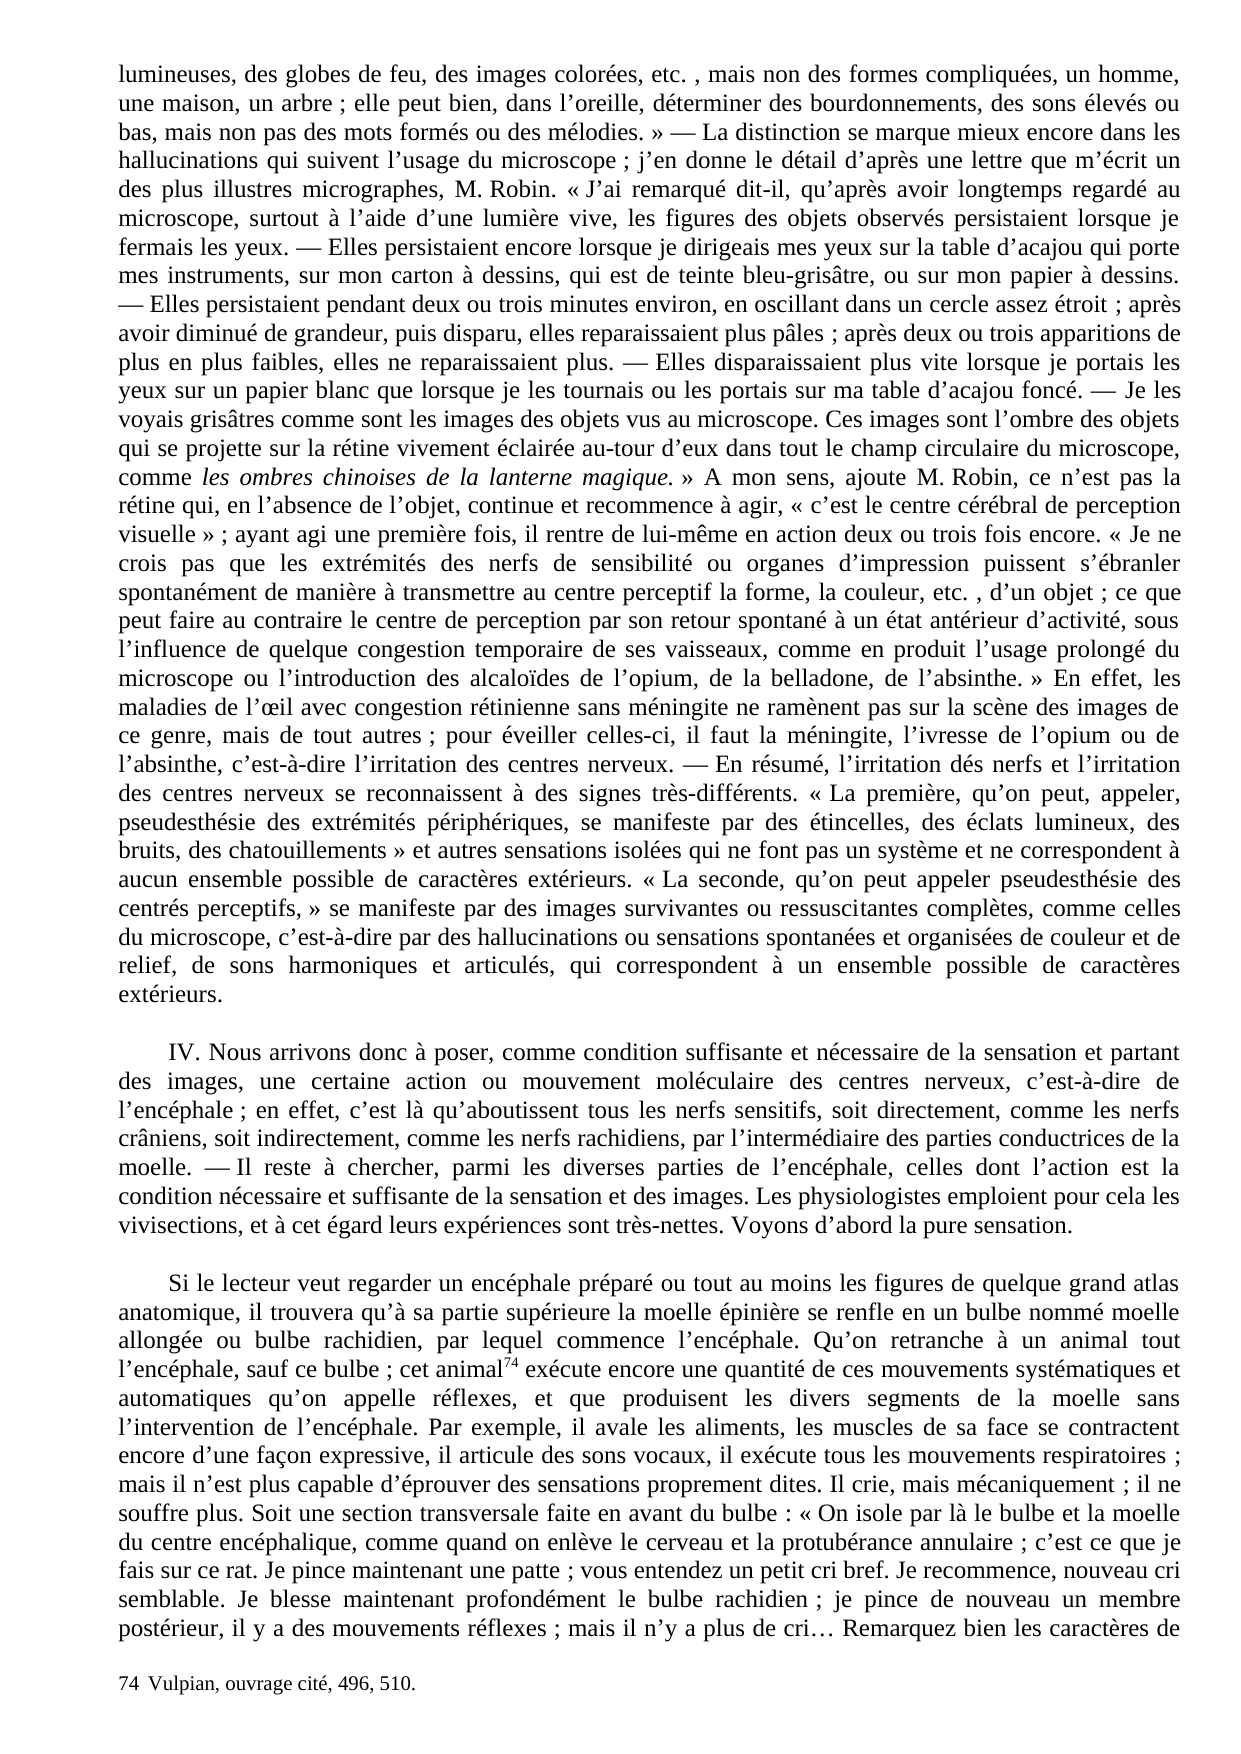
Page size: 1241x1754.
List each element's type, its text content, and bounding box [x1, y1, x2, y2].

text Vulpian, ouvrage cité, 496, 510. [118, 1671, 1181, 1695]
text Si le lecteur veut regarder un encéphale préparé ou tout au moins les figures de quelque grand atlas anatomique, il trouvera qu’à sa partie supérieure la moelle épinière se renfle en un bulbe nommé moelle allongée ou bulbe rachidien, par lequel commence l’encéphale. Qu’on retranche à un animal tout l’encéphale, sauf ce bulbe ; cet animal exécute encore une quantité de ces mouvements systématiques et automatiques qu’on appelle réflexes, et que produisent les divers segments de la moelle sans l’intervention de l’encéphale. Par exemple, il avale les aliments, les muscles de sa face se contractent encore d’une façon expressive, il articule des sons vocaux, il exécute tous les mouvements respiratoires ; mais il n’est plus capable d’éprouver des sensations proprement dites. Il crie, mais mécaniquement ; il ne souffre plus. Soit une section transversale faite en avant du bulbe : « On isole par là le bulbe et la moelle du centre encéphalique, comme quand on enlève le cerveau et la protubérance annulaire ; c’est ce que je fais sur ce rat. Je pince maintenant une patte ; vous entendez un petit cri bref. Je recommence, nouveau cri semblable. Je blesse maintenant profondément le bulbe rachidien ; je pince de nouveau un membre postérieur, il y a des mouvements réflexes ; mais il n’y a plus de cri… Remarquez bien les caractères de [118, 1268, 1181, 1642]
text IV. Nous arrivons donc à poser, comme condition suffisante et nécessaire de la sensation et partant des images, une certaine action ou mouvement moléculaire des centres nerveux, c’est-à-dire de l’encéphale ; en effet, c’est là qu’aboutissent tous les nerfs sensitifs, soit directement, comme les nerfs crâniens, soit indirectement, comme les nerfs rachidiens, par l’intermédiaire des parties conductrices de la moelle. — Il reste à chercher, parmi les diverses parties de l’encéphale, celles dont l’action est la condition nécessaire et suffisante de la sensation et des images. Les physiologistes emploient pour cela les vivisections, et à cet égard leurs expériences sont très-nettes. Voyons d’abord la pure sensation. [118, 1037, 1181, 1238]
list lumineuses, des globes de feu, des images colorées, etc. , mais non des formes compliquées, un homme, une maison, un arbre ; elle peut bien, dans l’oreille, déterminer des bourdonnements, des sons élevés ou bas, mais non pas des mots formés ou des mélodies. » — La distinction se marque mieux encore dans les hallucinations qui suivent l’usage du microscope ; j’en donne le détail d’après une lettre que m’écrit un des plus illustres micrographes, M. Robin. « J’ai remarqué dit-il, qu’après avoir longtemps regardé au microscope, surtout à l’aide d’une lumière vive, les figures des objets observés persistaient lorsque je fermais les yeux. — Elles persistaient encore lorsque je dirigeais mes yeux sur la table d’acajou qui porte mes instruments, sur mon carton à dessins, qui est de teinte bleu-grisâtre, ou sur mon papier à dessins. — Elles persistaient pendant deux ou trois minutes environ, en oscillant dans un cercle assez étroit ; après avoir diminué de grandeur, puis disparu, elles reparaissaient plus pâles ; après deux ou trois apparitions de plus en plus faibles, elles ne reparaissaient plus. — Elles disparaissaient plus vite lorsque je portais les yeux sur un papier blanc que lorsque je les tournais ou les portais sur ma table d’acajou foncé. — Je les voyais grisâtres comme sont les images des objets vus au microscope. Ces images sont l’ombre des objets qui se projette sur la rétine vivement éclairée au-tour d’eux dans tout le champ circulaire du microscope, comme les ombres chinoises de la lanterne magique. » A mon sens, ajoute M. Robin, ce n’est pas la rétine qui, en l’absence de l’objet, continue et recommence à agir, « c’est le centre cérébral de perception visuelle » ; ayant agi une première fois, il rentre de lui-même en action deux ou trois fois encore. « Je ne crois pas que les extrémités des nerfs de sensibilité ou organes d’impression puissent s’ébranler spontanément de manière à transmettre au centre perceptif la forme, la couleur, etc. , d’un objet ; ce que peut faire au contraire le centre de perception par son retour spontané à un état antérieur d’activité, sous l’influence de quelque congestion temporaire de ses vaisseaux, comme en produit l’usage prolongé du microscope ou l’introduction des alcaloïdes de l’opium, de la belladone, de l’absinthe. » En effet, les maladies de l’œil avec congestion rétinienne sans méningite ne ramènent pas sur la scène des images de ce genre, mais de tout autres ; pour éveiller celles-ci, il faut la méningite, l’ivresse de l’opium ou de l’absinthe, c’est-à-dire l’irritation des centres nerveux. — En résumé, l’irritation dés nerfs et l’irritation des centres nerveux se reconnaissent à des signes très-différents. « La première, qu’on peut, appeler, pseudesthésie des extrémités périphériques, se manifeste par des étincelles, des éclats lumineux, des bruits, des chatouillements » et autres sensations isolées qui ne font pas un système et ne correspondent à aucun ensemble possible de caractères extérieurs. « La seconde, qu’on peut appeler pseudesthésie des centrés perceptifs, » se manifeste par des images survivantes ou ressuscitantes complètes, comme celles du microscope, c’est-à-dire par des hallucinations ou sensations spontanées et organisées de couleur et de relief, de sons harmoniques et articulés, qui correspondent à un ensemble possible de caractères extérieurs. [118, 59, 1181, 1008]
